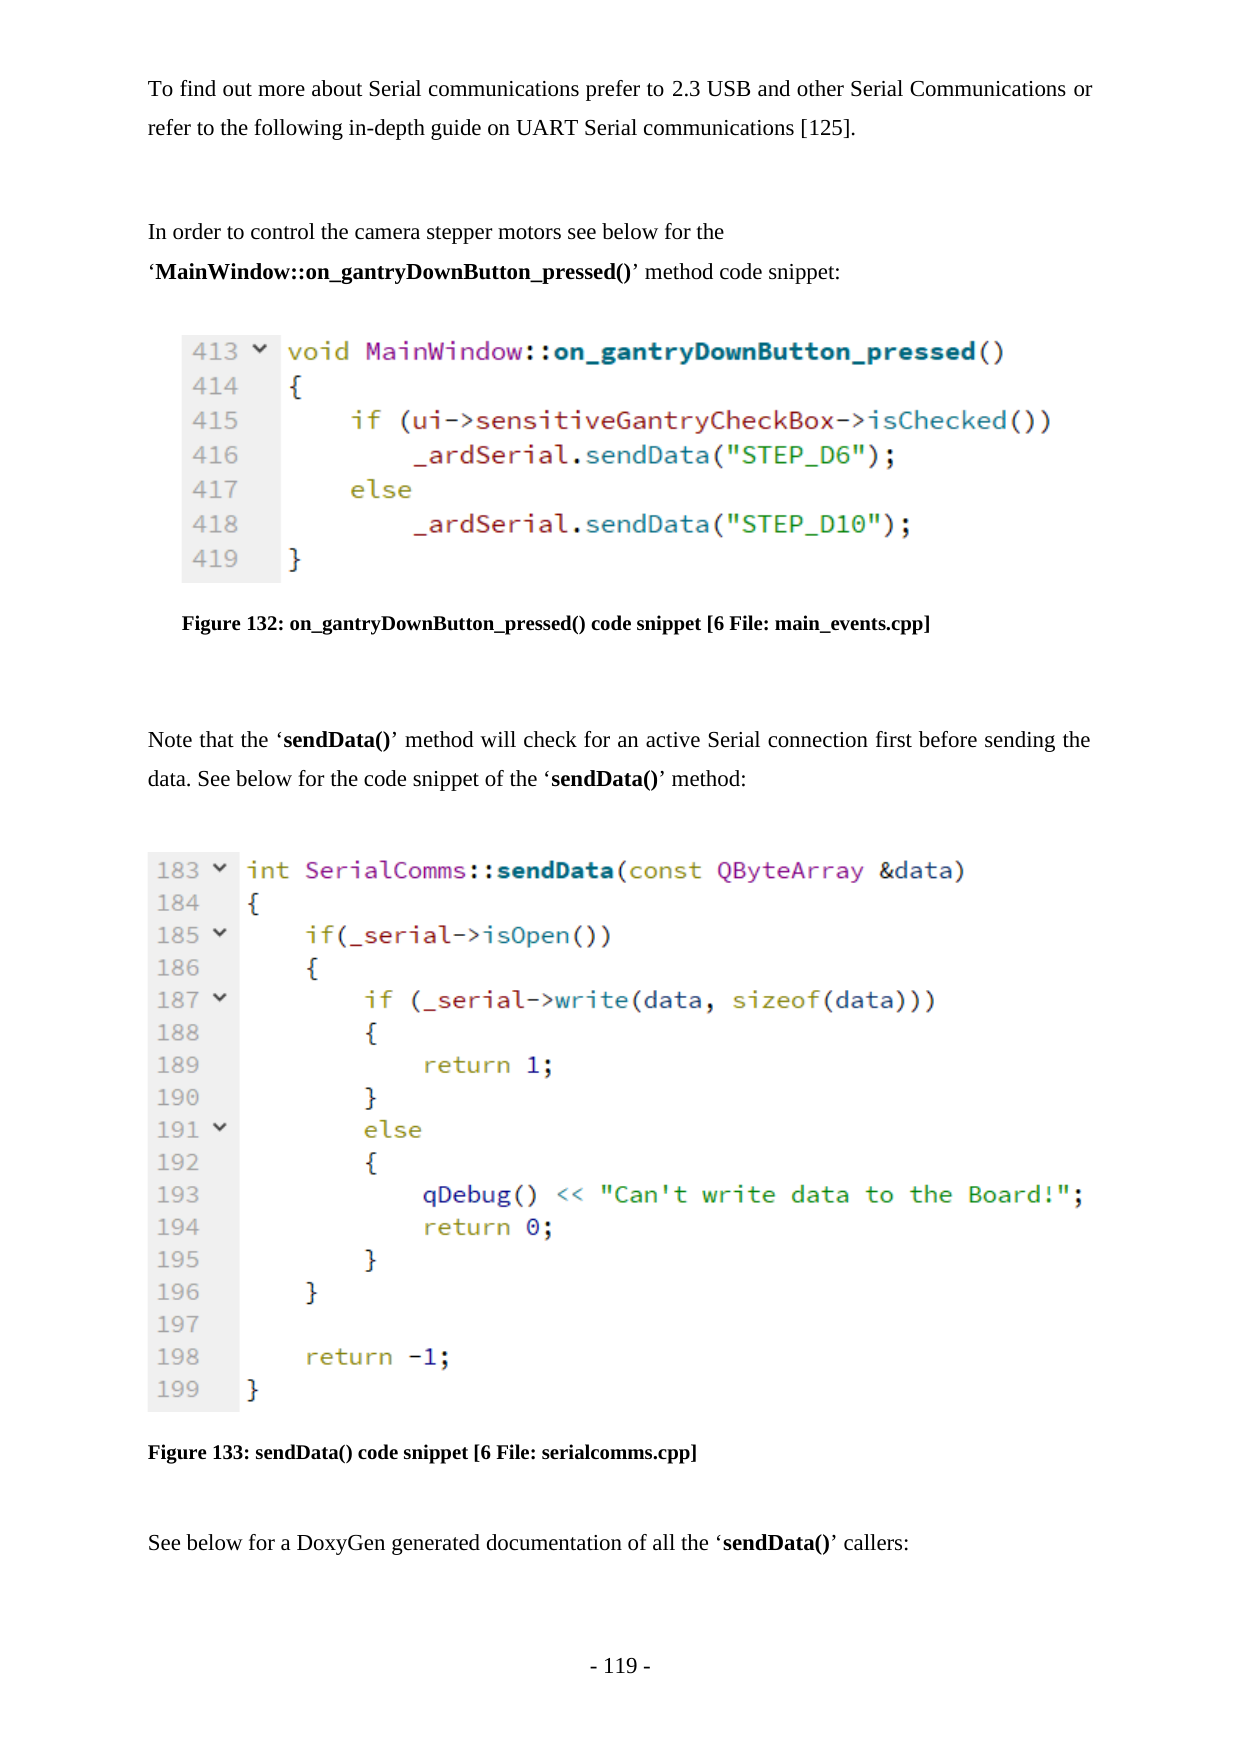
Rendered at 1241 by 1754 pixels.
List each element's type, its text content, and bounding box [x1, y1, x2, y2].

picture [181, 335, 1059, 583]
picture [147, 852, 1093, 1412]
text Figure 133: sendData() code snippet [6 File: serialcomms.cpp] [148, 1412, 1092, 1464]
text To find out more about Serial communications prefer to 2.3 USB and other Serial Communications or refer to the following in-depth guide on UART Serial communications [125]. [148, 75, 1092, 141]
text See below for a DoxyGen generated documentation of all the ‘sendData()’ callers: [148, 1529, 1092, 1556]
text Figure 132: on_gantryDownButton_pressed() code snippet [6 File: main_events.cpp] [182, 583, 1058, 635]
text Note that the ‘sendData()’ method will check for an active Serial connection first before sending the data. See below for the code snippet of the ‘sendData()’ method: [148, 726, 1092, 792]
text In order to control the camera stepper motors see below for the ‘MainWindow::on_gantryDownButton_pressed()’ method code snippet: [148, 218, 1092, 284]
